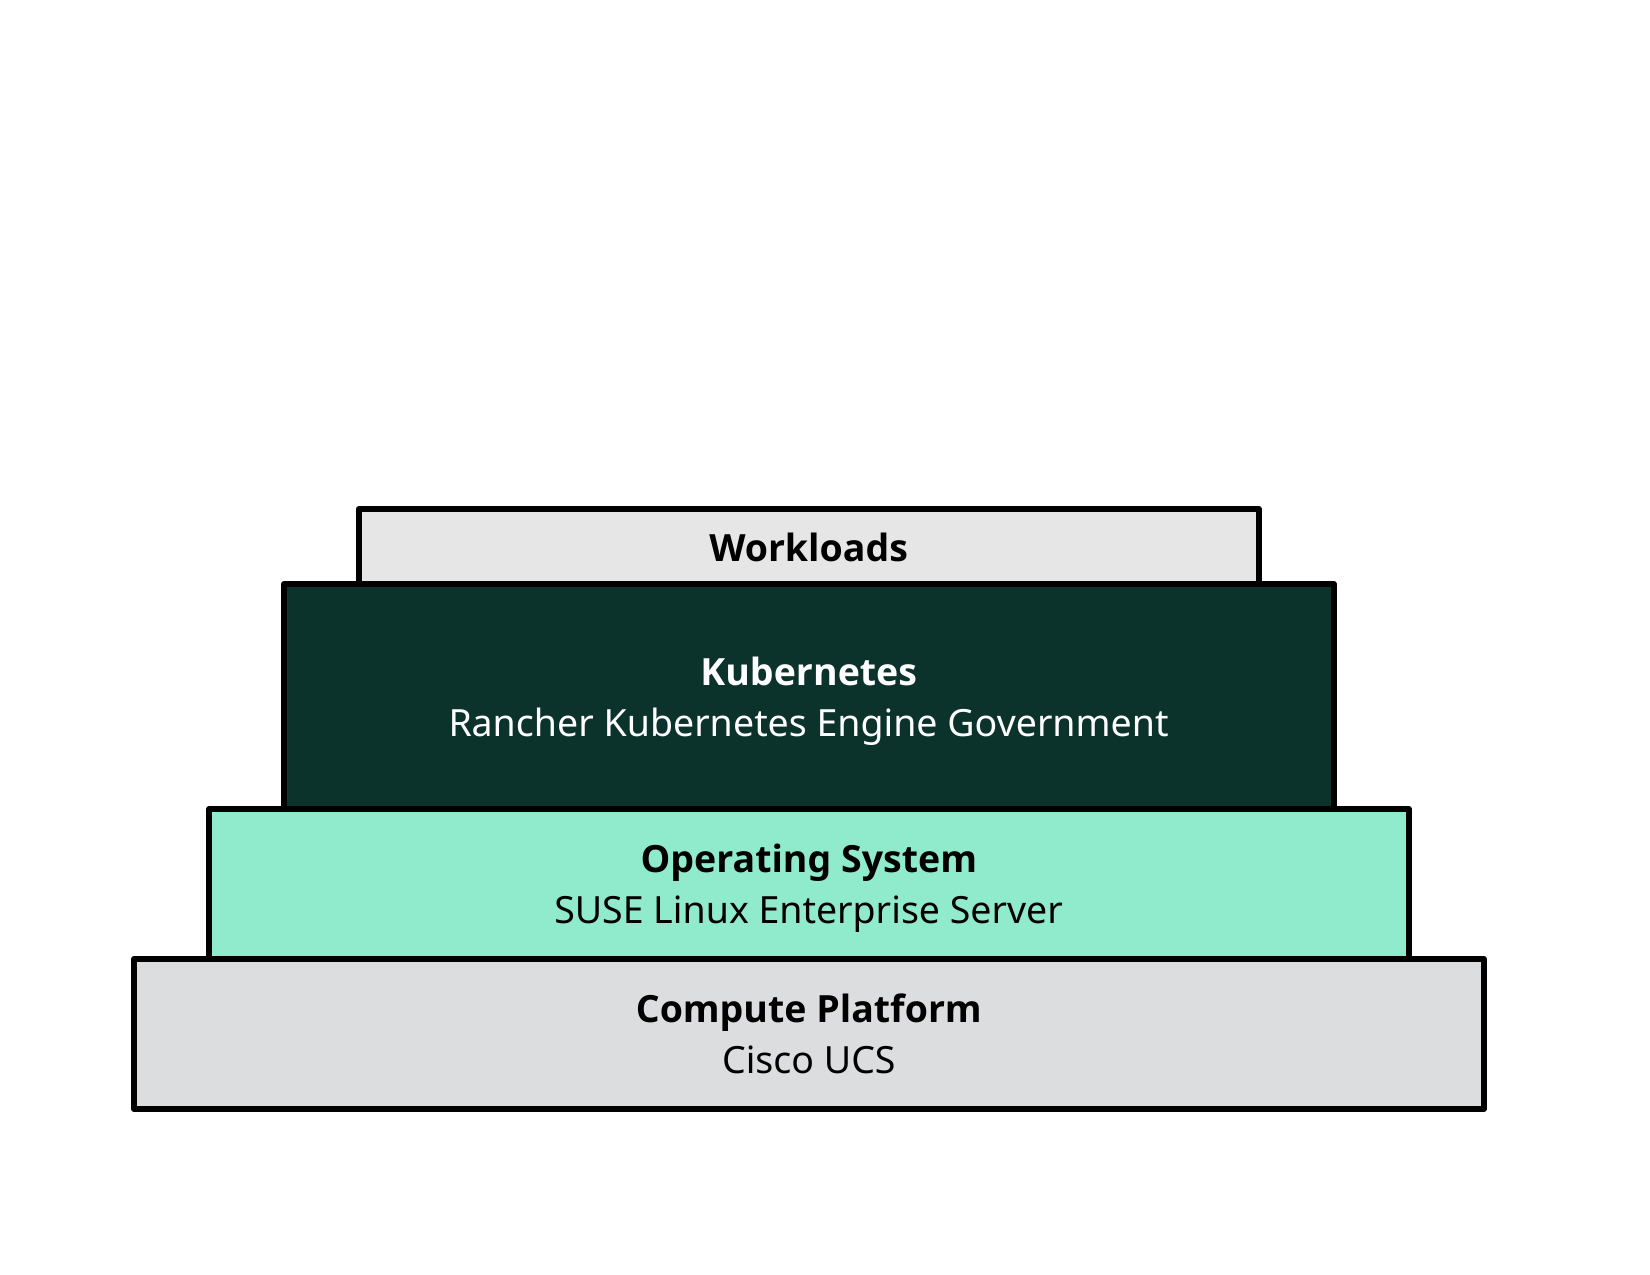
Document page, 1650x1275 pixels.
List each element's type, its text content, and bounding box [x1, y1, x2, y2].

text_box Compute Platform Cisco UCS [133, 958, 1484, 1109]
text_box Operating System SUSE Linux Enterprise Server [208, 809, 1409, 960]
text_box Kubernetes Rancher Kubernetes Engine Government [283, 583, 1334, 809]
text_box Workloads [358, 508, 1259, 584]
